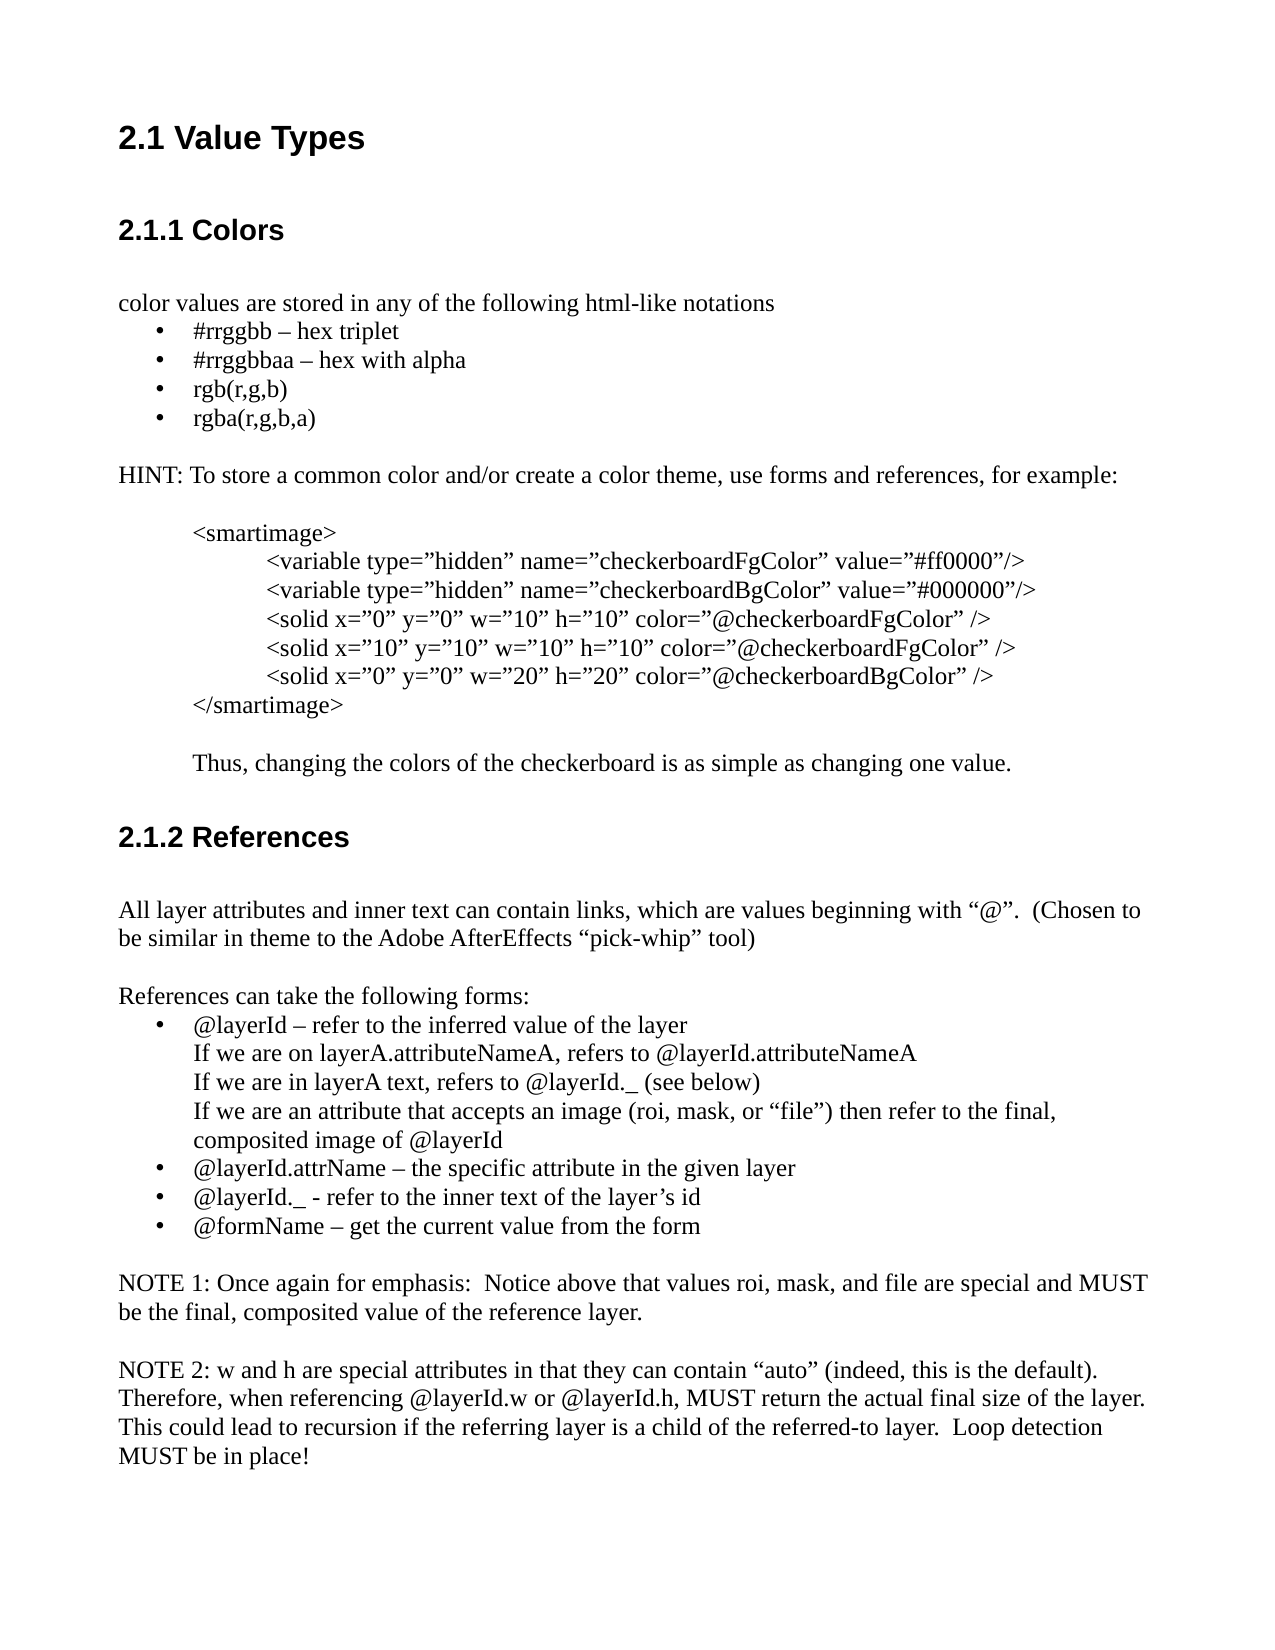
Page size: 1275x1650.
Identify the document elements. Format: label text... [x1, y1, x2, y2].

subtitle 2.1.2 References [118, 820, 1157, 853]
list #rrggbbaa – hex with alpha [156, 345, 1157, 374]
subtitle 2.1 Value Types [118, 118, 1157, 157]
text <solid x=”0” y=”0” w=”20” h=”20” color=”@checkerboardBgColor” /> [266, 661, 1157, 690]
list #rrggbb – hex triplet [156, 316, 1157, 345]
text <variable type=”hidden” name=”checkerboardBgColor” value=”#000000”/> [266, 575, 1157, 604]
text NOTE 1: Once again for emphasis: Notice above that values roi, mask, and file are special and MUST be the final, composited value of the reference layer. [118, 1268, 1157, 1326]
list @layerId – refer to the inferred value of the layer If we are on layerA.attributeNameA, refers to @layerId.attributeNameA If we are in layerA text, refers to @layerId._ (see below) If we are an attribute that accepts an image (roi, mask, or “file”) then refer to the final, composited image of @layerId [156, 1010, 1157, 1153]
text </smartimage> [192, 690, 1157, 719]
list rgba(r,g,b,a) [156, 403, 1157, 431]
text <variable type=”hidden” name=”checkerboardFgColor” value=”#ff0000”/> [266, 546, 1157, 575]
text All layer attributes and inner text can contain links, which are values beginning with “@”. (Chosen to be similar in theme to the Adobe AfterEffects “pick-whip” tool) [118, 895, 1157, 952]
text <solid x=”0” y=”0” w=”10” h=”10” color=”@checkerboardFgColor” /> [266, 604, 1157, 633]
text References can take the following forms: [118, 981, 1157, 1010]
text HINT: To store a common color and/or create a color theme, use forms and references, for example: [118, 460, 1157, 489]
text <smartimage> [192, 518, 1157, 546]
subtitle 2.1.1 Colors [118, 213, 1157, 246]
text <solid x=”10” y=”10” w=”10” h=”10” color=”@checkerboardFgColor” /> [266, 633, 1157, 661]
list rgb(r,g,b) [156, 374, 1157, 403]
list @formName – get the current value from the form [156, 1211, 1157, 1240]
list @layerId._ - refer to the inner text of the layer’s id [156, 1182, 1157, 1211]
list @layerId.attrName – the specific attribute in the given layer [156, 1153, 1157, 1182]
text color values are stored in any of the following html-like notations [118, 288, 1157, 316]
text NOTE 2: w and h are special attributes in that they can contain “auto” (indeed, this is the default). Therefore, when referencing @layerId.w or @layerId.h, MUST return the actual final size of the layer. This could lead to recursion if the referring layer is a child of the referred-to layer. Loop detection MUST be in place! [118, 1355, 1157, 1470]
text Thus, changing the colors of the checkerboard is as simple as changing one value. [192, 748, 1157, 776]
